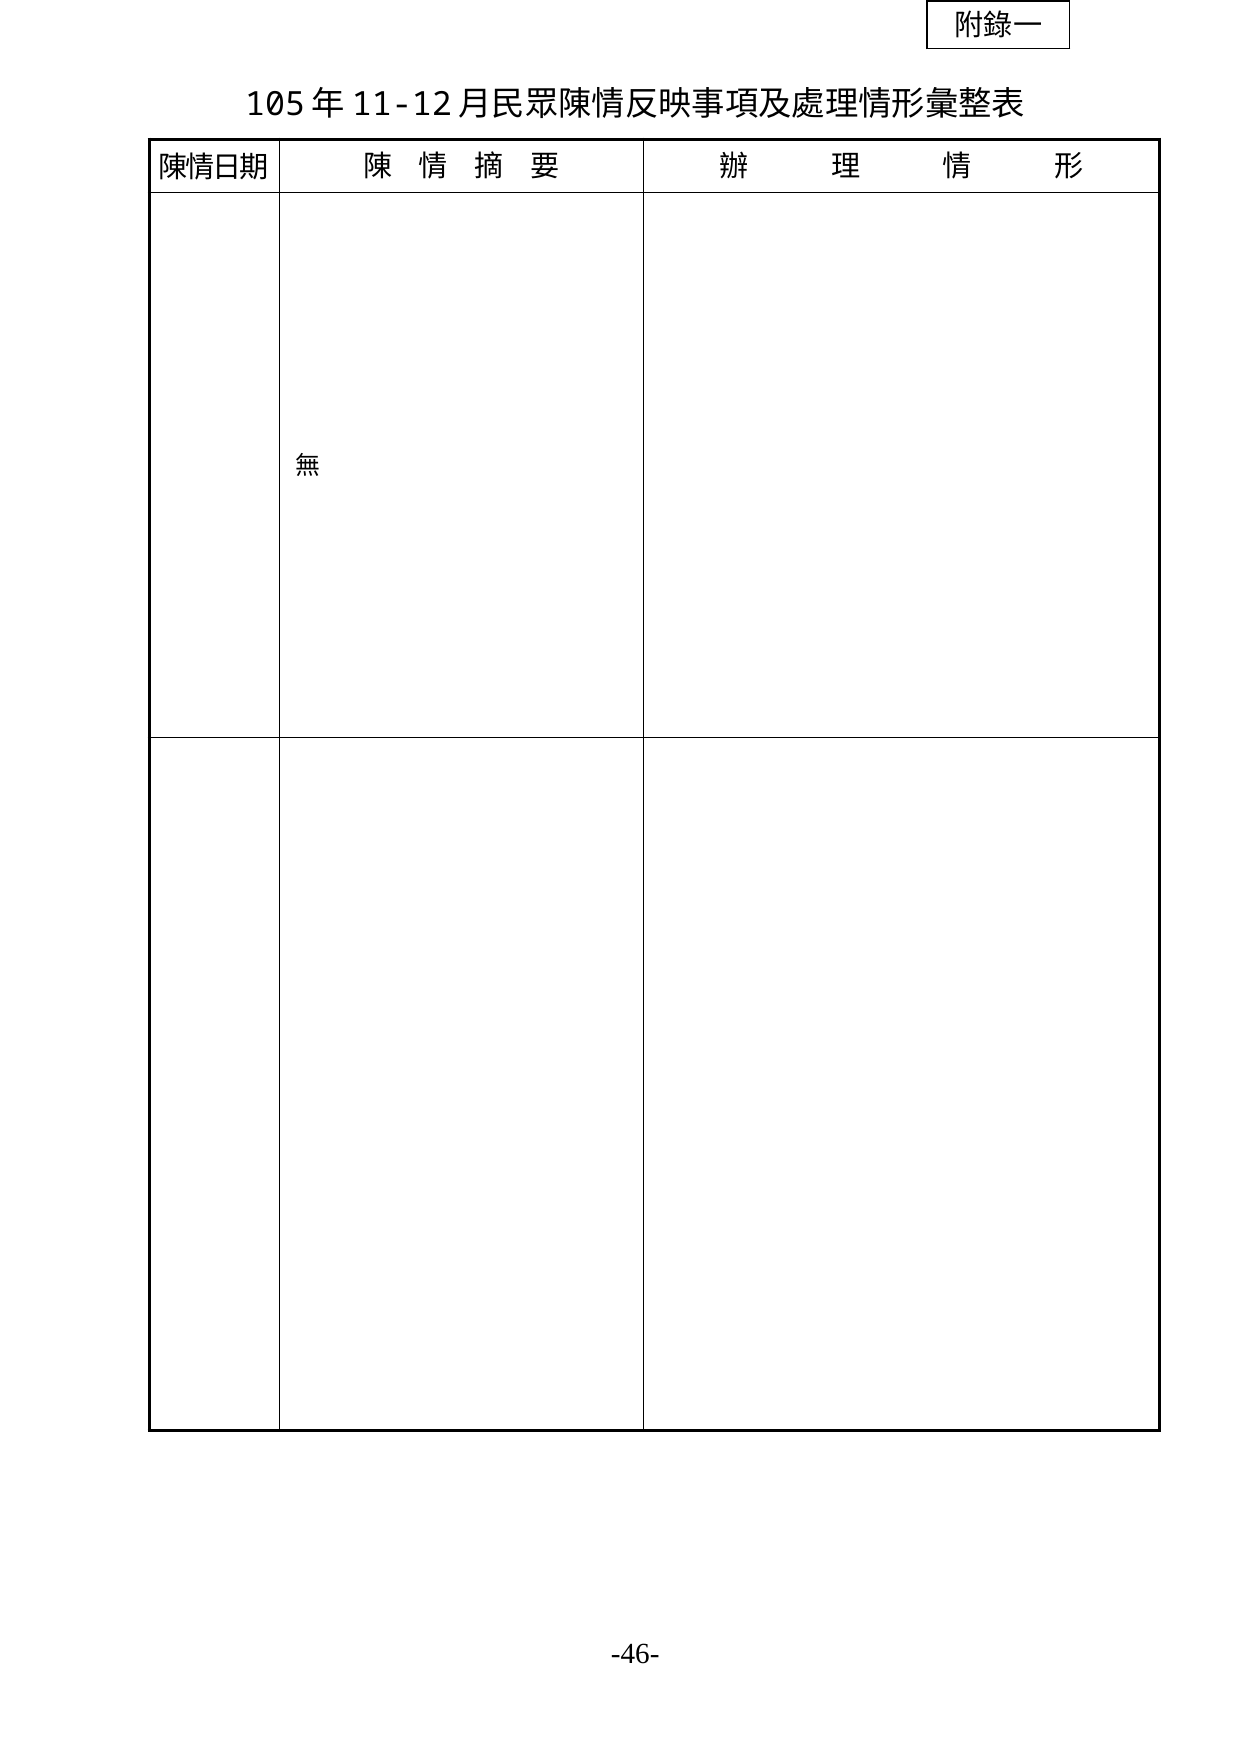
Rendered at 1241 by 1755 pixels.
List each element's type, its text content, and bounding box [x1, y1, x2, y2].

table_cell [280, 738, 643, 1429]
table_cell [151, 193, 279, 737]
table_header 陳情日期 [151, 141, 279, 192]
table_cell 無 [280, 193, 643, 737]
table_cell [644, 193, 1158, 737]
table_cell [151, 738, 279, 1429]
text 附錄一 [943, 9, 1054, 40]
table_cell [644, 738, 1158, 1429]
table_header 陳 情 摘 要 [280, 141, 643, 192]
table_header 辦 理 情 形 [644, 141, 1158, 192]
text [928, 2, 1069, 48]
text 105年11-12月民眾陳情反映事項及處理情形彙整表 [154, 75, 1116, 125]
